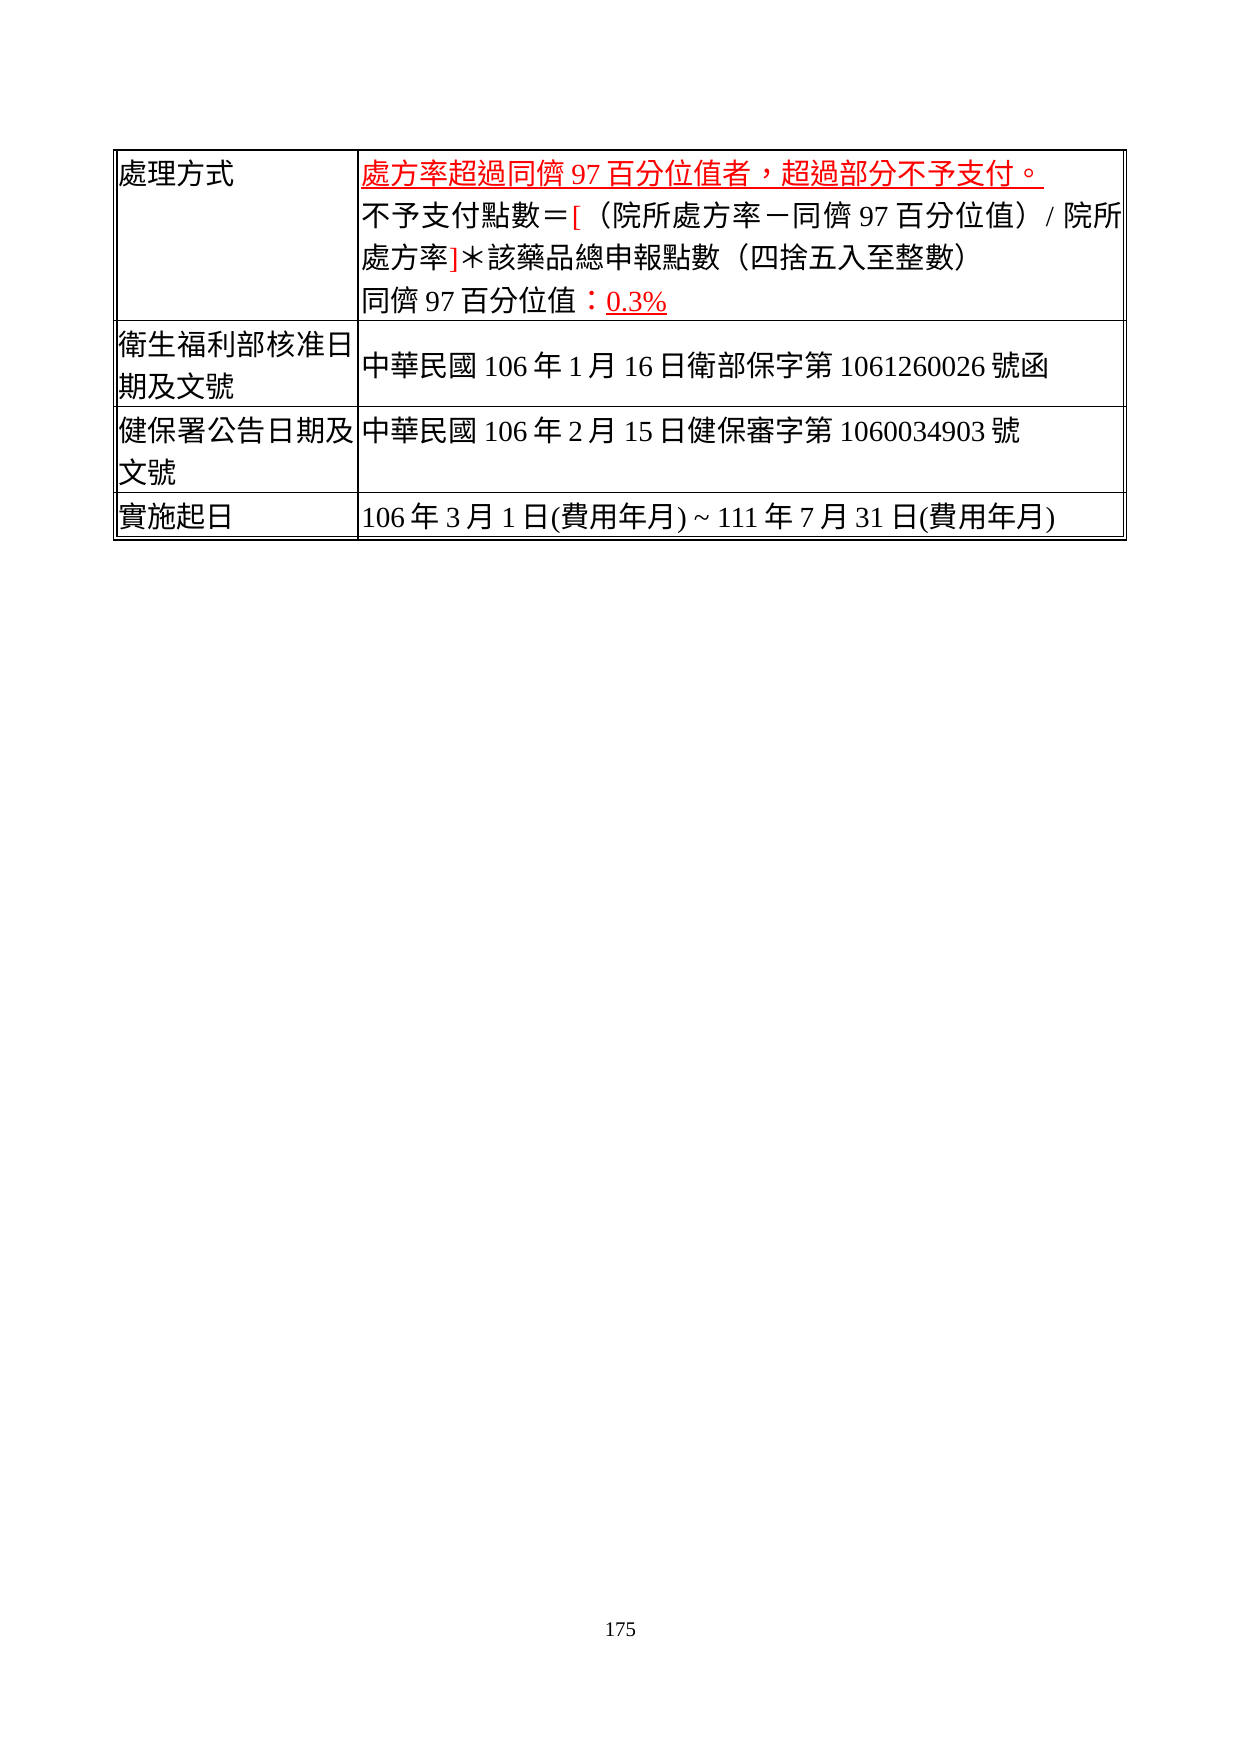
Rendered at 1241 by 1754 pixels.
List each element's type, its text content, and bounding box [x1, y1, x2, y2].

table_cell 健保署公告日期及文號 [118, 407, 357, 492]
table_cell 中華民國106年2月15日健保審字第1060034903號 [359, 407, 1123, 492]
table_cell 處方率超過同儕97百分位值者，超過部分不予支付。 不予支付點數＝[（院所處方率－同儕97百分位值）/ 院所處方率]＊該藥品總申報點數（四捨五入至整數） 同儕97百分位值：0.3% [359, 151, 1123, 319]
table_cell 衛生福利部核准日期及文號 [118, 321, 357, 406]
table_cell 中華民國106年1月16日衛部保字第1061260026號函 [359, 321, 1123, 406]
table_cell 106年3月1日(費用年月) ~ 111年7月31日(費用年月) [359, 493, 1123, 536]
table_cell 實施起日 [118, 493, 357, 536]
table_cell 處理方式 [118, 151, 357, 319]
